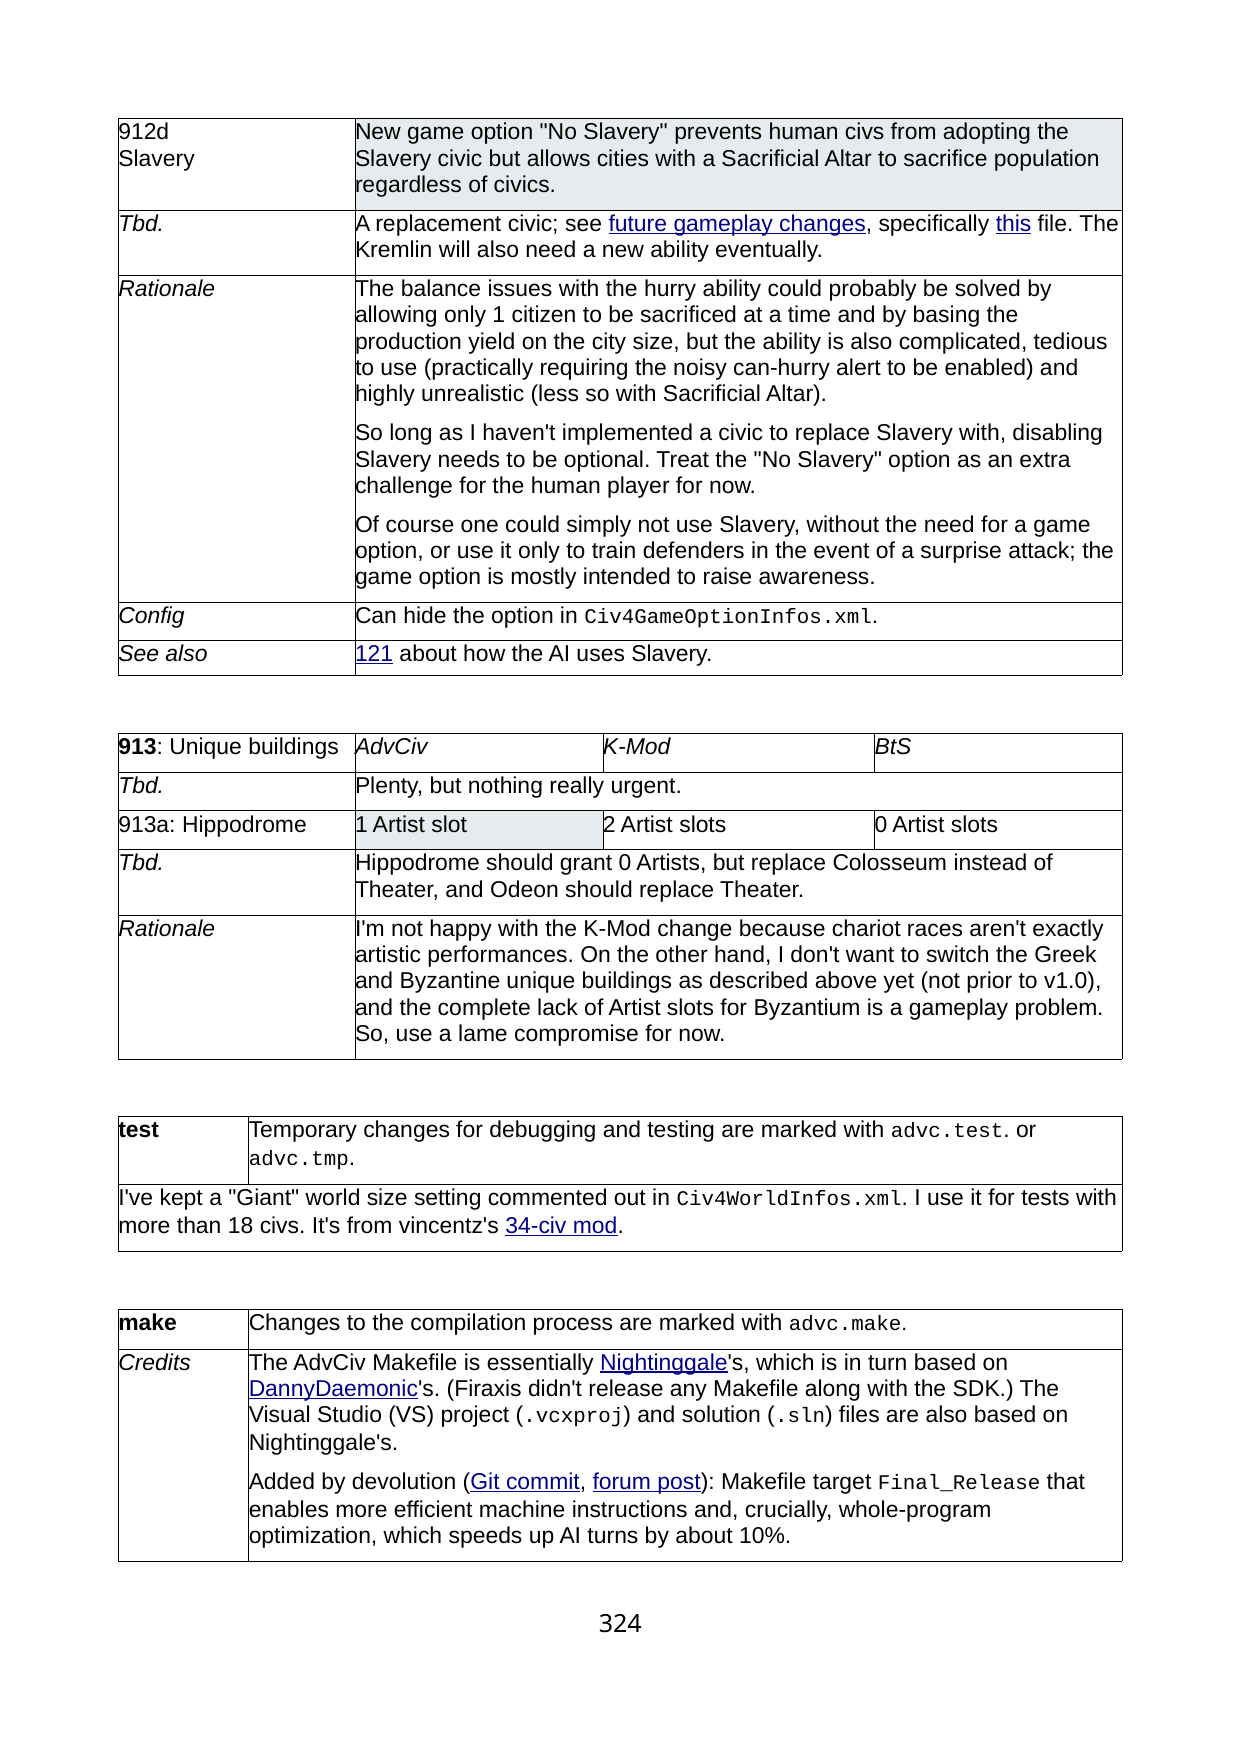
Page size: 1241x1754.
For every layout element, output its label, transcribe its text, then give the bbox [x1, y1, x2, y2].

table_cell Rationale [119, 916, 355, 1059]
table_cell 121 about how the AI uses Slavery. [356, 641, 1122, 675]
table_header Changes to the compilation process are marked with advc.make. [249, 1310, 1122, 1349]
table_cell Tbd. [119, 773, 355, 810]
table_cell 1 Artist slot [356, 811, 603, 849]
table_cell Credits [119, 1350, 248, 1561]
table_cell Tbd. [119, 850, 355, 914]
table_cell 2 Artist slots [604, 811, 874, 849]
table_header 913: Unique buildings [119, 734, 355, 772]
table_cell The balance issues with the hurry ability could probably be solved by allowing only 1 citizen to be sacrificed at a time and by basing the production yield on the city size, but the ability is also complicated, tedious to use (practically requiring the noisy can-hurry alert to be enabled) and highly unrealistic (less so with Sacrificial Altar). So long as I haven't implemented a civic to replace Slavery with, disabling Slavery needs to be optional. Treat the "No Slavery" option as an extra challenge for the human player for now. Of course one could simply not use Slavery, without the need for a game option, or use it only to train defenders in the event of a surprise attack; the game option is mostly intended to raise awareness. [356, 276, 1122, 602]
table_header Temporary changes for debugging and testing are marked with advc.test. or advc.tmp. [249, 1117, 1122, 1184]
table_header BtS [875, 734, 1122, 772]
table_cell 0 Artist slots [875, 811, 1122, 849]
table_header AdvCiv [356, 734, 603, 772]
table_header K-Mod [604, 734, 874, 772]
table_cell Can hide the option in Civ4GameOptionInfos.xml. [356, 603, 1122, 640]
table_cell Plenty, but nothing really urgent. [356, 773, 1122, 810]
table_cell Tbd. [119, 211, 355, 275]
table_cell Rationale [119, 276, 355, 602]
table_cell 912d Slavery [119, 119, 355, 210]
table_cell A replacement civic; see future gameplay changes, specifically this file. The Kremlin will also need a new ability eventually. [356, 211, 1122, 275]
table_header make [119, 1310, 248, 1349]
table_cell I'm not happy with the K-Mod change because chariot races aren't exactly artistic performances. On the other hand, I don't want to switch the Greek and Byzantine unique buildings as described above yet (not prior to v1.0), and the complete lack of Artist slots for Byzantium is a gameplay problem. So, use a lame compromise for now. [356, 916, 1122, 1059]
table_cell Hippodrome should grant 0 Artists, but replace Colosseum instead of Theater, and Odeon should replace Theater. [356, 850, 1122, 914]
table_cell New game option "No Slavery" prevents human civs from adopting the Slavery civic but allows cities with a Sacrificial Altar to sacrifice population regardless of civics. [356, 119, 1122, 210]
table_cell I've kept a "Giant" world size setting commented out in Civ4WorldInfos.xml. I use it for tests with more than 18 civs. It's from vincentz's 34-civ mod. [119, 1185, 1122, 1251]
table_cell See also [119, 641, 355, 675]
table_header test [119, 1117, 248, 1184]
table_cell Config [119, 603, 355, 640]
table_cell The AdvCiv Makefile is essentially Nightinggale's, which is in turn based on DannyDaemonic's. (Firaxis didn't release any Makefile along with the SDK.) The Visual Studio (VS) project (.vcxproj) and solution (.sln) files are also based on Nightinggale's. Added by devolution (Git commit, forum post): Makefile target Final_Release that enables more efficient machine instructions and, crucially, whole-program optimization, which speeds up AI turns by about 10%. [249, 1350, 1122, 1561]
table_cell 913a: Hippodrome [119, 811, 355, 849]
